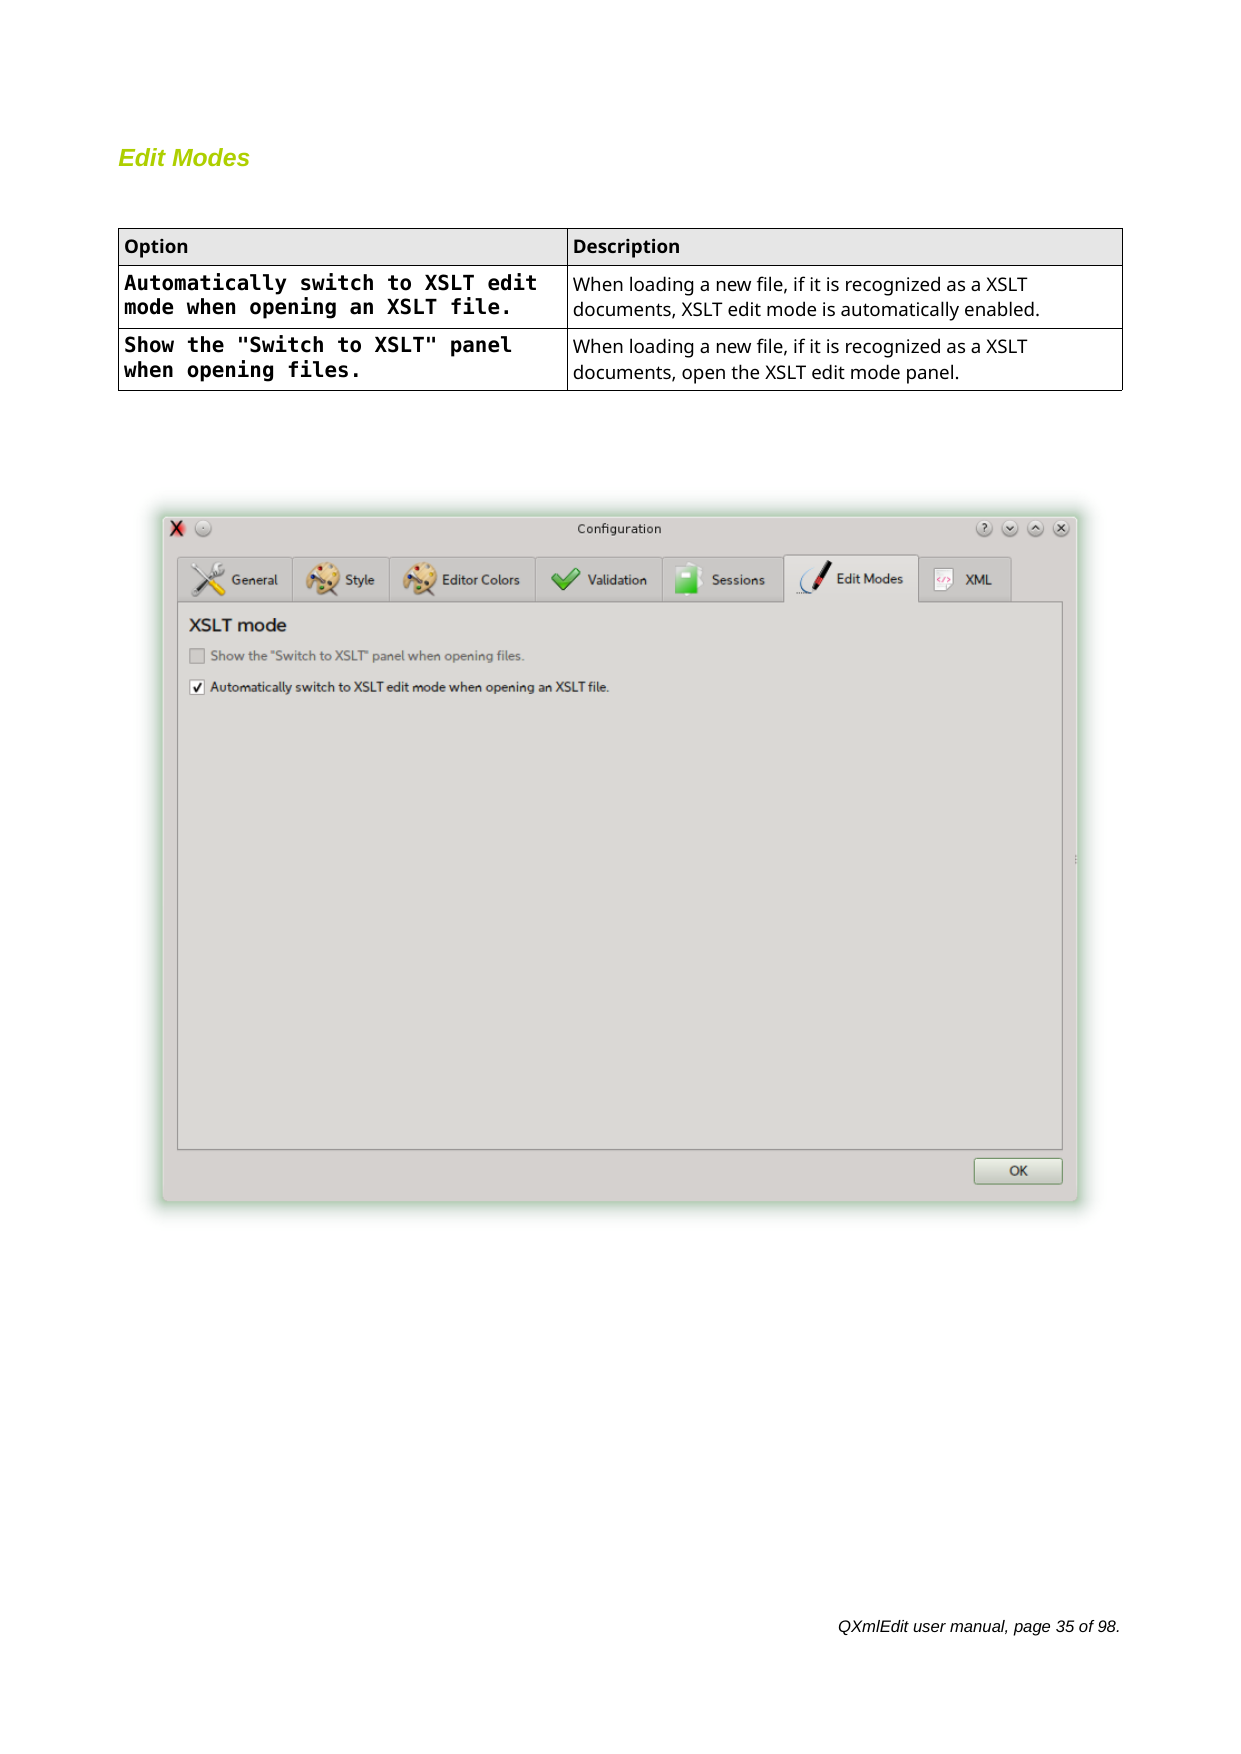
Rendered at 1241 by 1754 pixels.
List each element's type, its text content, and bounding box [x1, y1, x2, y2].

table_cell When loading a new file, if it is recognized as a XSLT documents, open the XSLT edit mode panel. [568, 329, 1122, 390]
table_cell When loading a new file, if it is recognized as a XSLT documents, XSLT edit mode is automatically enabled. [568, 266, 1122, 328]
table_header Description [568, 229, 1122, 265]
table_cell Show the "Switch to XSLT" panel when opening files. [119, 329, 567, 390]
subtitle Edit Modes [118, 143, 1122, 172]
picture [118, 472, 1122, 1246]
table_header Option [119, 229, 567, 265]
table_cell Automatically switch to XSLT edit mode when opening an XSLT file. [119, 266, 567, 328]
